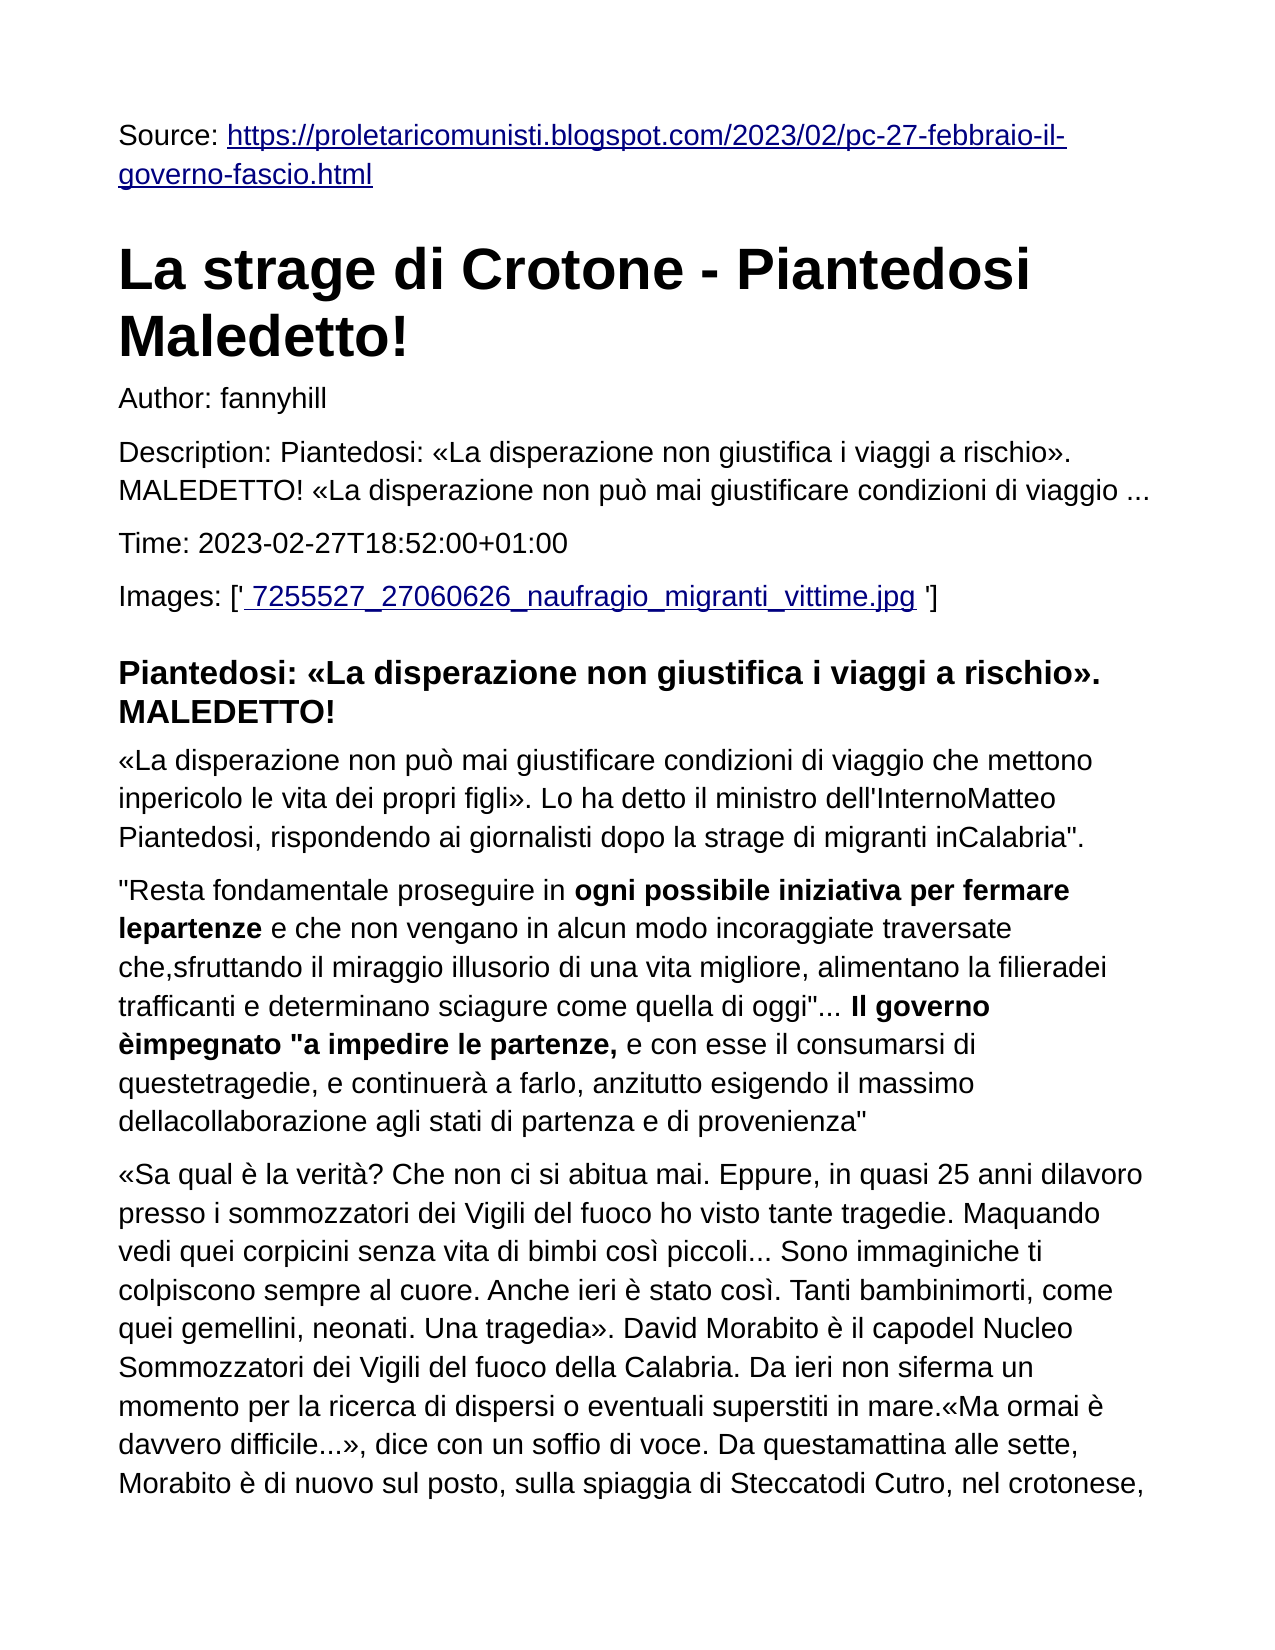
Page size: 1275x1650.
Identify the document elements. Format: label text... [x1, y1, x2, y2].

text «La disperazione non può mai giustificare condizioni di viaggio che mettono inpericolo le vita dei propri figli». Lo ha detto il ministro dell'InternoMatteo Piantedosi, rispondendo ai giornalisti dopo la strage di migranti inCalabria". [118, 743, 1157, 853]
text Images: [' 7255527_27060626_naufragio_migranti_vittime.jpg '] [118, 579, 1157, 613]
text Description: Piantedosi: «La disperazione non giustifica i viaggi a rischio». MALEDETTO! «La disperazione non può mai giustificare condizioni di viaggio ... [118, 434, 1157, 507]
subtitle Piantedosi: «La disperazione non giustifica i viaggi a rischio». MALEDETTO! [118, 653, 1157, 730]
text Author: fannyhill [118, 381, 1157, 415]
text Source: https://proletaricomunisti.blogspot.com/2023/02/pc-27-febbraio-il-governo-fascio.html [118, 118, 1157, 190]
text Time: 2023-02-27T18:52:00+01:00 [118, 526, 1157, 560]
text "Resta fondamentale proseguire in ogni possibile iniziativa per fermare lepartenze e che non vengano in alcun modo incoraggiate traversate che,sfruttando il miraggio illusorio di una vita migliore, alimentano la filieradei trafficanti e determinano sciagure come quella di oggi"... Il governo èimpegnato "a impedire le partenze, e con esse il consumarsi di questetragedie, e continuerà a farlo, anzitutto esigendo il massimo dellacollaborazione agli stati di partenza e di provenienza" [118, 873, 1157, 1138]
subtitle La strage di Crotone - Piantedosi Maledetto! [118, 235, 1157, 369]
text «Sa qual è la verità? Che non ci si abitua mai. Eppure, in quasi 25 anni dilavoro presso i sommozzatori dei Vigili del fuoco ho visto tante tragedie. Maquando vedi quei corpicini senza vita di bimbi così piccoli... Sono immaginiche ti colpiscono sempre al cuore. Anche ieri è stato così. Tanti bambinimorti, come quei gemellini, neonati. Una tragedia». David Morabito è il capodel Nucleo Sommozzatori dei Vigili del fuoco della Calabria. Da ieri non siferma un momento per la ricerca di dispersi o eventuali superstiti in mare.«Ma ormai è davvero difficile...», dice con un soffio di voce. Da questamattina alle sette, Morabito è di nuovo sul posto, sulla spiaggia di Steccatodi Cutro, nel crotonese, [118, 1157, 1157, 1499]
